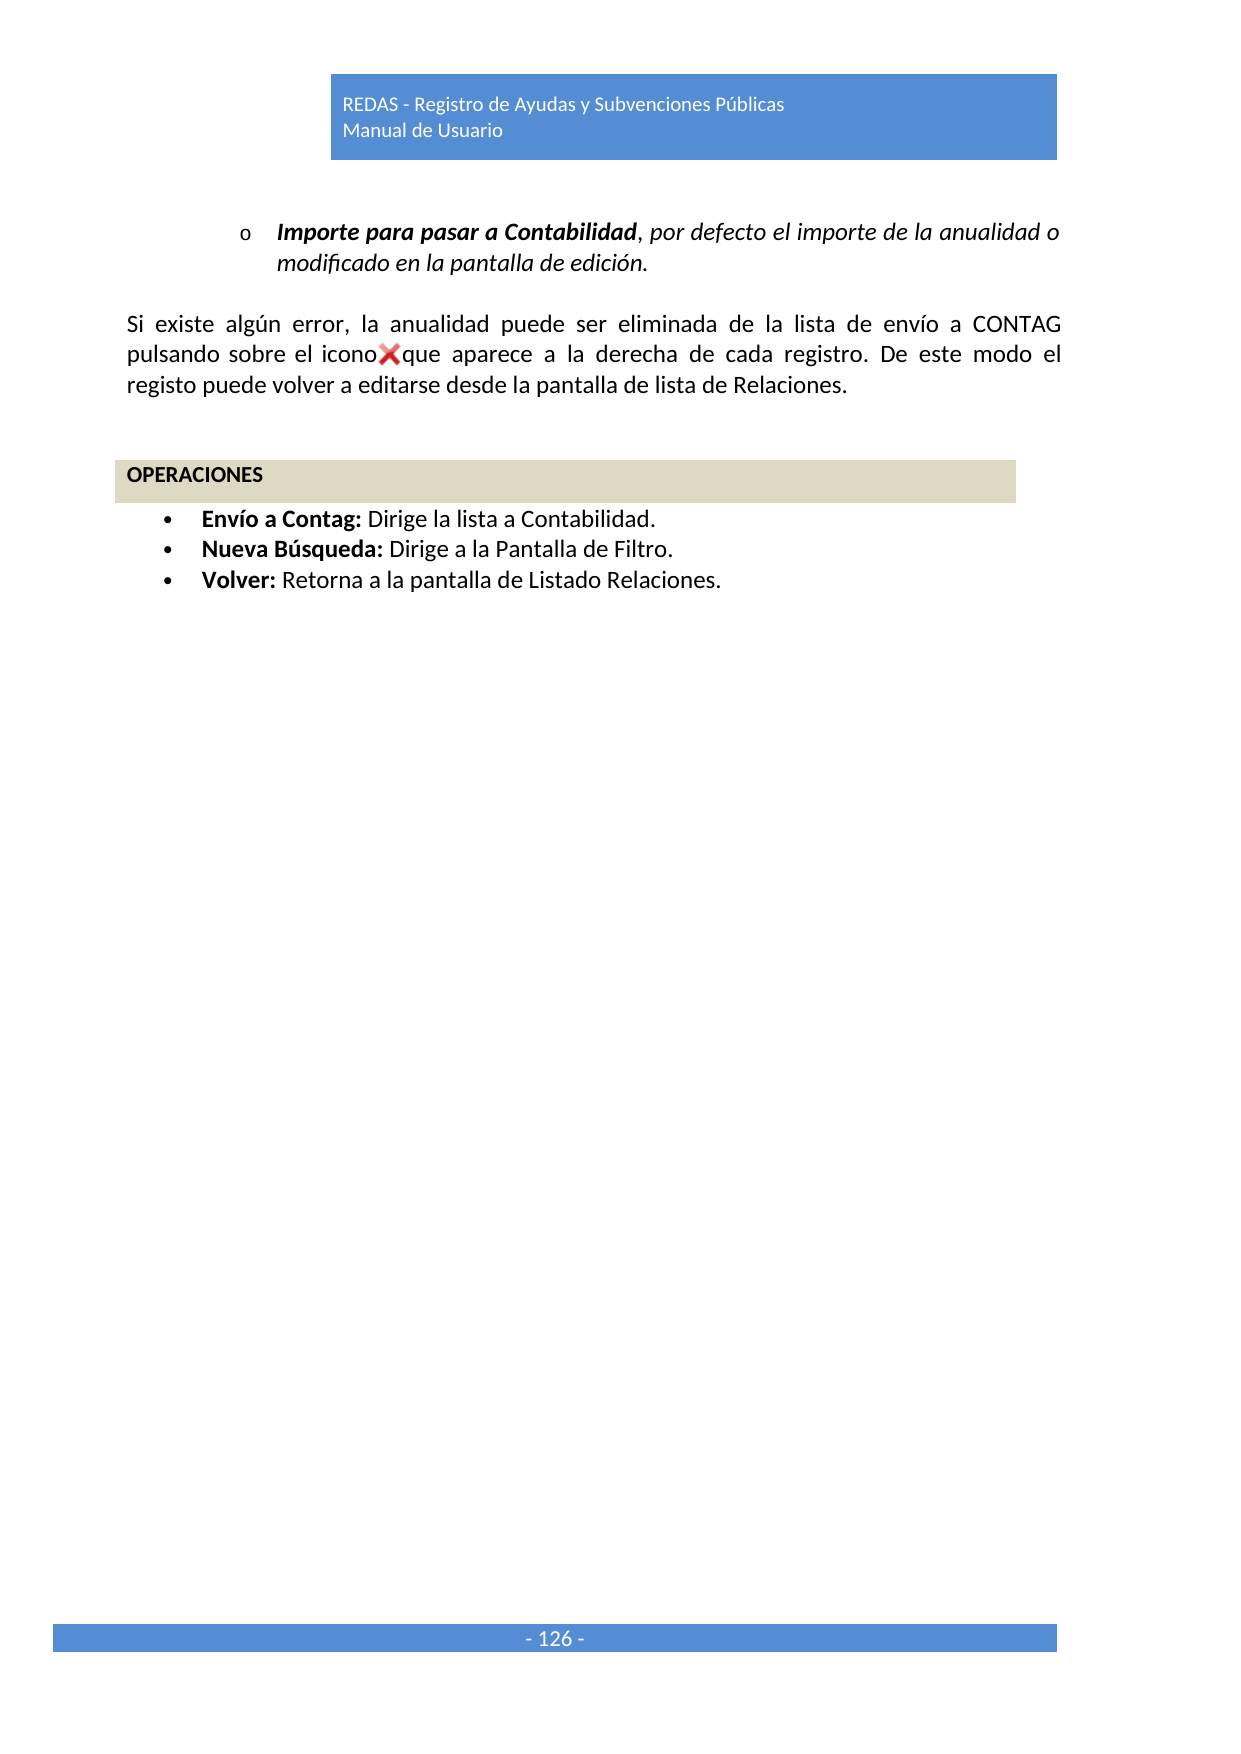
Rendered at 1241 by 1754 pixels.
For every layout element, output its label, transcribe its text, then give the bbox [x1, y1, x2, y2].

list Envío a Contag: Dirige la lista a Contabilidad. [164, 503, 1062, 533]
list Volver: Retorna a la pantalla de Listado Relaciones. [164, 564, 1062, 594]
list Importe para pasar a Contabilidad, por defecto el importe de la anualidad o modificado en la pantalla de edición. [239, 216, 1062, 277]
table_header OPERACIONES [115, 460, 1016, 503]
text Si existe algún error, la anualidad puede ser eliminada de la lista de envío a CONTAG pulsando sobre el icono que aparece a la derecha de cada registro. De este modo el registo puede volver a editarse desde la pantalla de lista de Relaciones. [127, 308, 1062, 399]
picture [377, 340, 402, 366]
list Nueva Búsqueda: Dirige a la Pantalla de Filtro. [164, 533, 1062, 564]
